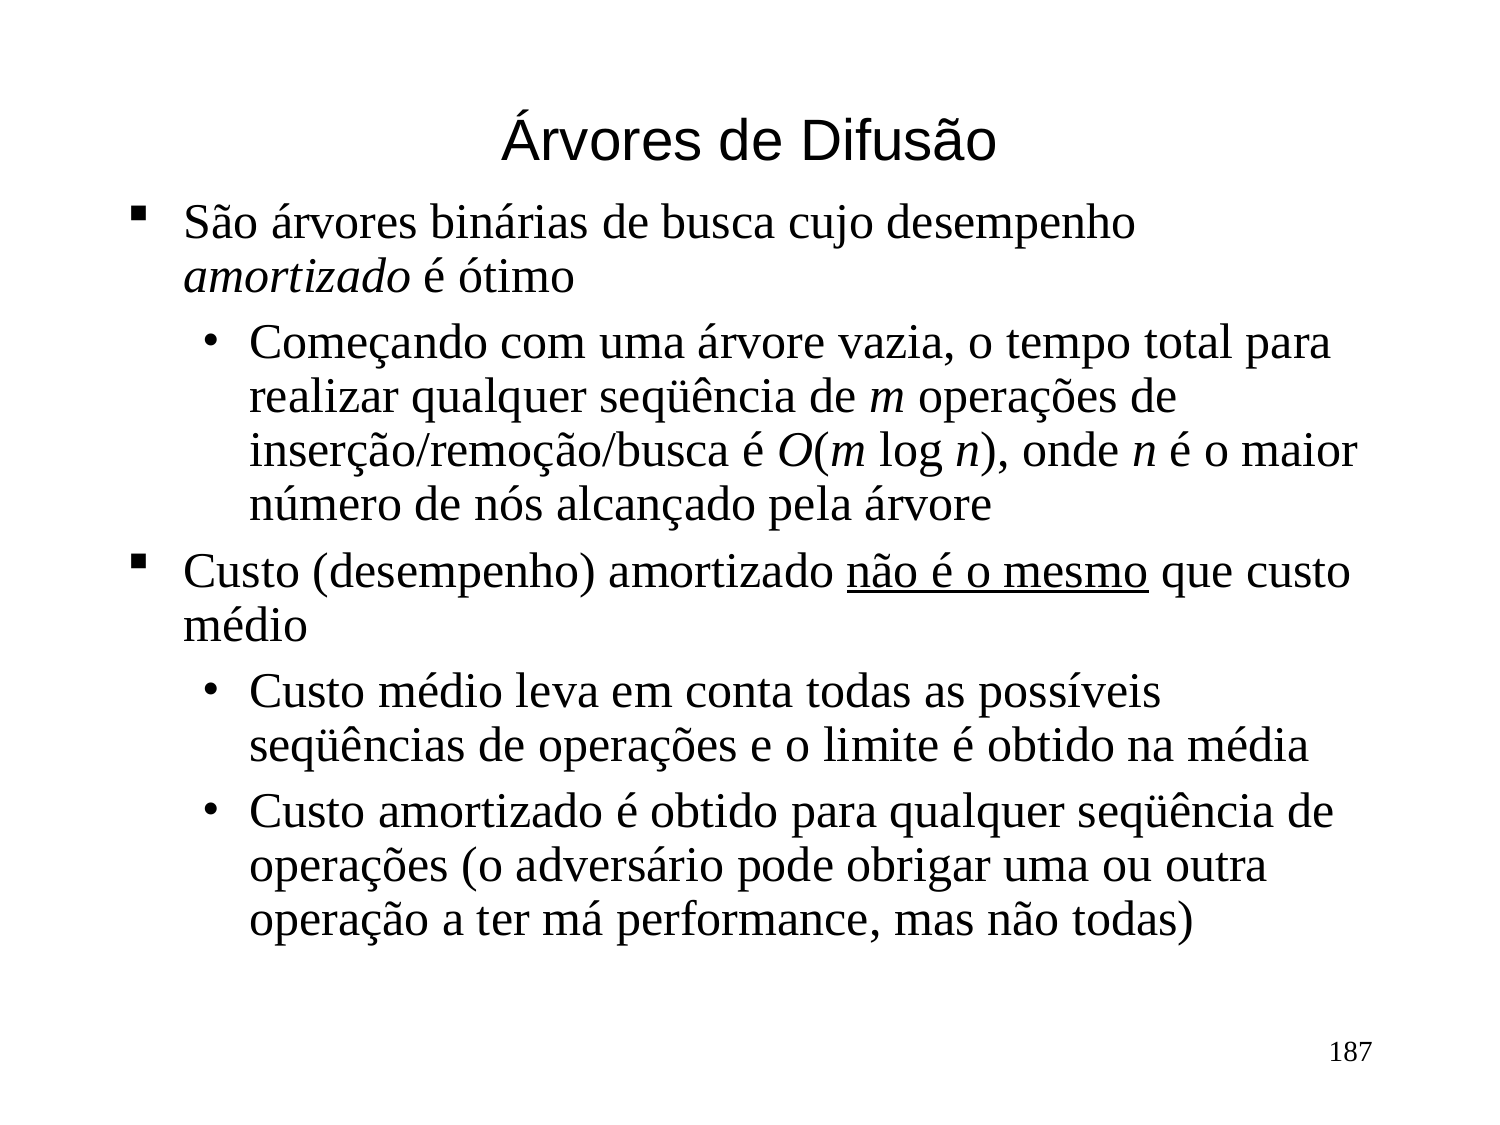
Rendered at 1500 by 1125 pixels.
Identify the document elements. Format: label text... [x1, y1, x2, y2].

title Árvores de Difusão [112, 99, 1388, 175]
list São árvores binárias de busca cujo desempenho amortizado é ótimo Começando com uma árvore vazia, o tempo total para realizar qualquer seqüência de m operações de inserção/remoção/busca é O(m log n), onde n é o maior número de nós alcançado pela árvore Custo (desempenho) amortizado não é o mesmo que custo médio Custo médio leva em conta todas as possíveis seqüências de operações e o limite é obtido na média Custo amortizado é obtido para qualquer seqüência de operações (o adversário pode obrigar uma ou outra operação a ter má performance, mas não todas) [112, 187, 1388, 1000]
